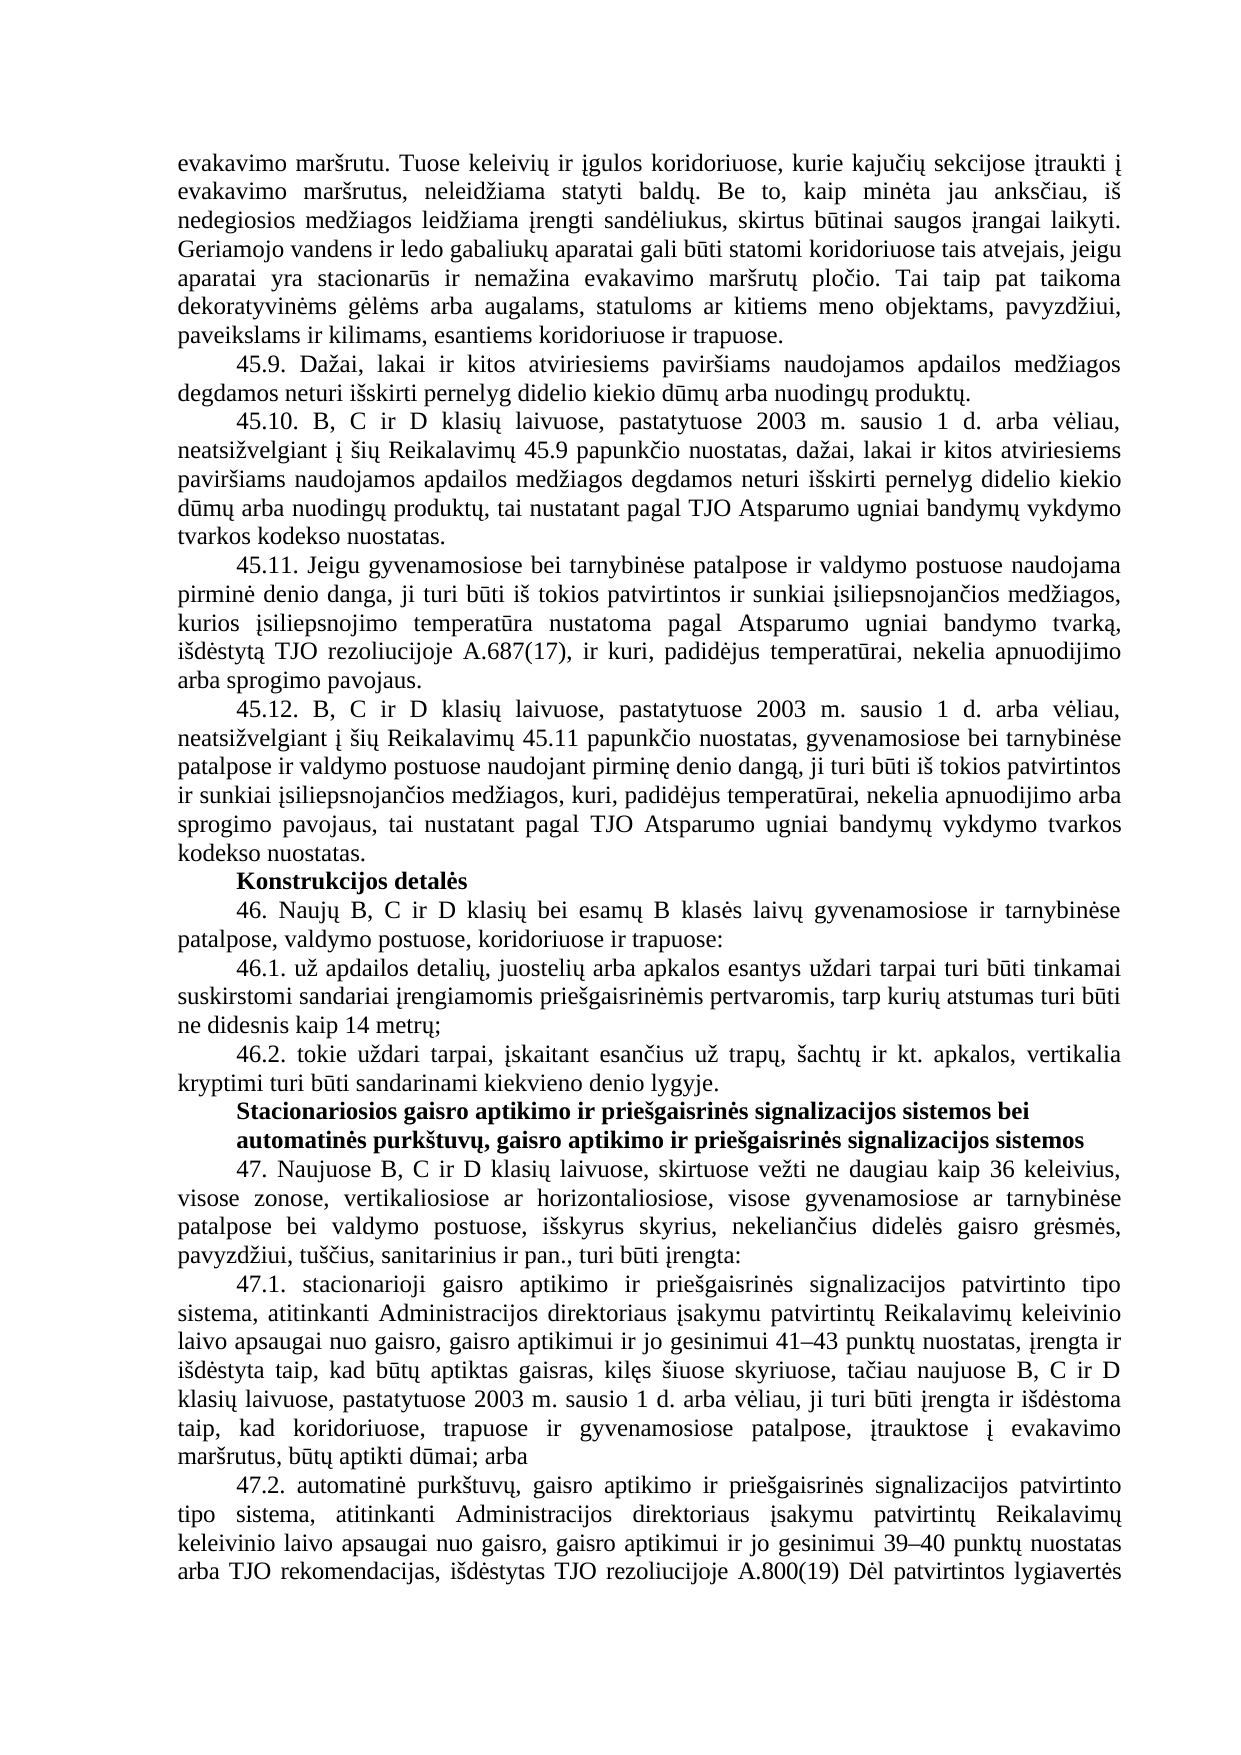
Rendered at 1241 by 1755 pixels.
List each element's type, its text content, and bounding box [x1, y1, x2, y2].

text 45.12. B, C ir D klasių laivuose, pastatytuose 2003 m. sausio 1 d. arba vėliau, neatsižvelgiant į šių Reikalavimų 45.11 papunkčio nuostatas, gyvenamosiose bei tarnybinėse patalpose ir valdymo postuose naudojant pirminę denio dangą, ji turi būti iš tokios patvirtintos ir sunkiai įsiliepsnojančios medžiagos, kuri, padidėjus temperatūrai, nekelia apnuodijimo arba sprogimo pavojaus, tai nustatant pagal TJO Atsparumo ugniai bandymų vykdymo tvarkos kodekso nuostatas. [177, 694, 1122, 866]
text 47.2. automatinė purkštuvų, gaisro aptikimo ir priešgaisrinės signalizacijos patvirtinto tipo sistema, atitinkanti Administracijos direktoriaus įsakymu patvirtintų Reikalavimų keleivinio laivo apsaugai nuo gaisro, gaisro aptikimui ir jo gesinimui 39–40 punktų nuostatas arba TJO rekomendacijas, išdėstytas TJO rezoliucijoje A.800(19) Dėl patvirtintos lygiavertės [177, 1470, 1122, 1585]
text 46.2. tokie uždari tarpai, įskaitant esančius už trapų, šachtų ir kt. apkalos, vertikalia kryptimi turi būti sandarinami kiekvieno denio lygyje. [177, 1039, 1122, 1096]
text 47.1. stacionarioji gaisro aptikimo ir priešgaisrinės signalizacijos patvirtinto tipo sistema, atitinkanti Administracijos direktoriaus įsakymu patvirtintų Reikalavimų keleivinio laivo apsaugai nuo gaisro, gaisro aptikimui ir jo gesinimui 41–43 punktų nuostatas, įrengta ir išdėstyta taip, kad būtų aptiktas gaisras, kilęs šiuose skyriuose, tačiau naujuose B, C ir D klasių laivuose, pastatytuose 2003 m. sausio 1 d. arba vėliau, ji turi būti įrengta ir išdėstoma taip, kad koridoriuose, trapuose ir gyvenamosiose patalpose, įtrauktose į evakavimo maršrutus, būtų aptikti dūmai; arba [177, 1269, 1122, 1470]
text 46. Naujų B, C ir D klasių bei esamų B klasės laivų gyvenamosiose ir tarnybinėse patalpose, valdymo postuose, koridoriuose ir trapuose: [177, 895, 1122, 953]
text evakavimo maršrutu. Tuose keleivių ir įgulos koridoriuose, kurie kajučių sekcijose įtraukti į evakavimo maršrutus, neleidžiama statyti baldų. Be to, kaip minėta jau anksčiau, iš nedegiosios medžiagos leidžiama įrengti sandėliukus, skirtus būtinai saugos įrangai laikyti. Geriamojo vandens ir ledo gabaliukų aparatai gali būti statomi koridoriuose tais atvejais, jeigu aparatai yra stacionarūs ir nemažina evakavimo maršrutų pločio. Tai taip pat taikoma dekoratyvinėms gėlėms arba augalams, statuloms ar kitiems meno objektams, pavyzdžiui, paveikslams ir kilimams, esantiems koridoriuose ir trapuose. [177, 148, 1122, 349]
text Stacionariosios gaisro aptikimo ir priešgaisrinės signalizacijos sistemos bei automatinės purkštuvų, gaisro aptikimo ir priešgaisrinės signalizacijos sistemos [236, 1096, 1122, 1154]
text 45.10. B, C ir D klasių laivuose, pastatytuose 2003 m. sausio 1 d. arba vėliau, neatsižvelgiant į šių Reikalavimų 45.9 papunkčio nuostatas, dažai, lakai ir kitos atviriesiems paviršiams naudojamos apdailos medžiagos degdamos neturi išskirti pernelyg didelio kiekio dūmų arba nuodingų produktų, tai nustatant pagal TJO Atsparumo ugniai bandymų vykdymo tvarkos kodekso nuostatas. [177, 406, 1122, 550]
text 45.11. Jeigu gyvenamosiose bei tarnybinėse patalpose ir valdymo postuose naudojama pirminė denio danga, ji turi būti iš tokios patvirtintos ir sunkiai įsiliepsnojančios medžiagos, kurios įsiliepsnojimo temperatūra nustatoma pagal Atsparumo ugniai bandymo tvarką, išdėstytą TJO rezoliucijoje A.687(17), ir kuri, padidėjus temperatūrai, nekelia apnuodijimo arba sprogimo pavojaus. [177, 550, 1122, 694]
text Konstrukcijos detalės [177, 866, 1122, 895]
text 46.1. už apdailos detalių, juostelių arba apkalos esantys uždari tarpai turi būti tinkamai suskirstomi sandariai įrengiamomis priešgaisrinėmis pertvaromis, tarp kurių atstumas turi būti ne didesnis kaip 14 metrų; [177, 953, 1122, 1039]
text 47. Naujuose B, C ir D klasių laivuose, skirtuose vežti ne daugiau kaip 36 keleivius, visose zonose, vertikaliosiose ar horizontaliosiose, visose gyvenamosiose ar tarnybinėse patalpose bei valdymo postuose, išskyrus skyrius, nekeliančius didelės gaisro grėsmės, pavyzdžiui, tuščius, sanitarinius ir pan., turi būti įrengta: [177, 1154, 1122, 1269]
text 45.9. Dažai, lakai ir kitos atviriesiems paviršiams naudojamos apdailos medžiagos degdamos neturi išskirti pernelyg didelio kiekio dūmų arba nuodingų produktų. [177, 349, 1122, 406]
